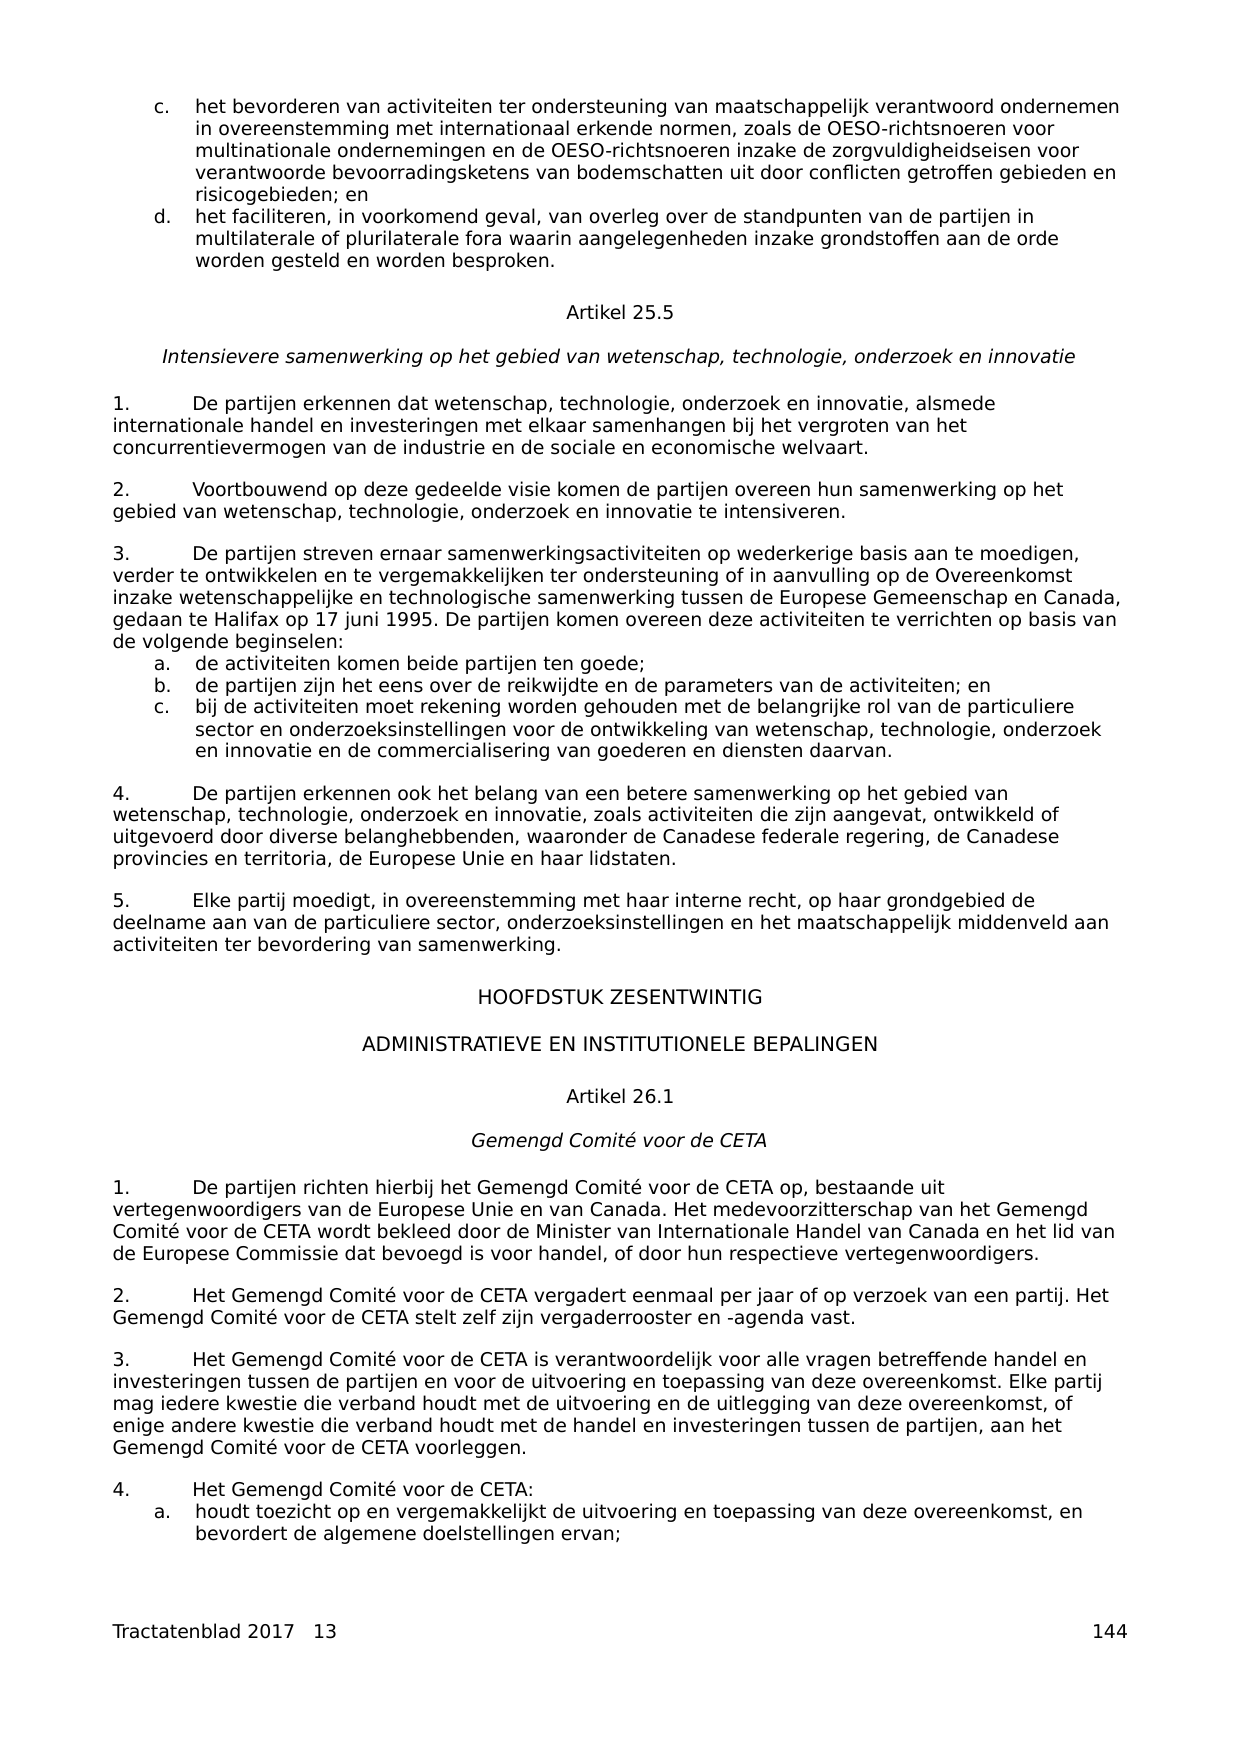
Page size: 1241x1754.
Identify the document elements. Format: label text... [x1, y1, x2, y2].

text 4. Het Gemengd Comité voor de CETA: [112, 1479, 1128, 1501]
text 4. De partijen erkennen ook het belang van een betere samenwerking op het gebied van wetenschap, technologie, onderzoek en innovatie, zoals activiteiten die zijn aangevat, ontwikkeld of uitgevoerd door diverse belanghebbenden, waaronder de Canadese federale regering, de Canadese provincies en territoria, de Europese Unie en haar lidstaten. [112, 782, 1128, 870]
text a. houdt toezicht op en vergemakkelijkt de uitvoering en toepassing van deze overeenkomst, en bevordert de algemene doelstellingen ervan; [153, 1501, 1128, 1545]
text 2. Het Gemengd Comité voor de CETA vergadert eenmaal per jaar of op verzoek van een partij. Het Gemengd Comité voor de CETA stelt zelf zijn vergaderrooster en -agenda vast. [112, 1285, 1128, 1329]
subtitle Artikel 26.1 Gemengd Comité voor de CETA [112, 1086, 1128, 1152]
text 2. Voortbouwend op deze gedeelde visie komen de partijen overeen hun samenwerking op het gebied van wetenschap, technologie, onderzoek en innovatie te intensiveren. [112, 479, 1128, 523]
text 1. De partijen erkennen dat wetenschap, technologie, onderzoek en innovatie, alsmede internationale handel en investeringen met elkaar samenhangen bij het vergroten van het concurrentievermogen van de industrie en de sociale en economische welvaart. [112, 393, 1128, 459]
text c. bij de activiteiten moet rekening worden gehouden met de belangrijke rol van de particuliere sector en onderzoeksinstellingen voor de ontwikkeling van wetenschap, technologie, onderzoek en innovatie en de commercialisering van goederen en diensten daarvan. [153, 696, 1128, 762]
text 3. De partijen streven ernaar samenwerkingsactiviteiten op wederkerige basis aan te moedigen, verder te ontwikkelen en te vergemakkelijken ter ondersteuning of in aanvulling op de Overeenkomst inzake wetenschappelijke en technologische samenwerking tussen de Europese Gemeenschap en Canada, gedaan te Halifax op 17 juni 1995. De partijen komen overeen deze activiteiten te verrichten op basis van de volgende beginselen: [112, 543, 1128, 652]
subtitle HOOFDSTUK ZESENTWINTIG ADMINISTRATIEVE EN INSTITUTIONELE BEPALINGEN [112, 986, 1128, 1056]
text 1. De partijen richten hierbij het Gemengd Comité voor de CETA op, bestaande uit vertegenwoordigers van de Europese Unie en van Canada. Het medevoorzitterschap van het Gemengd Comité voor de CETA wordt bekleed door de Minister van Internationale Handel van Canada en het lid van de Europese Commissie dat bevoegd is voor handel, of door hun respectieve vertegenwoordigers. [112, 1177, 1128, 1265]
text 5. Elke partij moedigt, in overeenstemming met haar interne recht, op haar grondgebied de deelname aan van de particuliere sector, onderzoeksinstellingen en het maatschappelijk middenveld aan activiteiten ter bevordering van samenwerking. [112, 890, 1128, 956]
text d. het faciliteren, in voorkomend geval, van overleg over de standpunten van de partijen in multilaterale of plurilaterale fora waarin aangelegenheden inzake grondstoffen aan de orde worden gesteld en worden besproken. [153, 206, 1128, 272]
text b. de partijen zijn het eens over de reikwijdte en de parameters van de activiteiten; en [153, 674, 1128, 696]
text 3. Het Gemengd Comité voor de CETA is verantwoordelijk voor alle vragen betreffende handel en investeringen tussen de partijen en voor de uitvoering en toepassing van deze overeenkomst. Elke partij mag iedere kwestie die verband houdt met de uitvoering en de uitlegging van deze overeenkomst, of enige andere kwestie die verband houdt met de handel en investeringen tussen de partijen, aan het Gemengd Comité voor de CETA voorleggen. [112, 1349, 1128, 1459]
text a. de activiteiten komen beide partijen ten goede; [153, 652, 1128, 674]
subtitle Artikel 25.5 Intensievere samenwerking op het gebied van wetenschap, technologie, onderzoek en innovatie [112, 302, 1128, 368]
text c. het bevorderen van activiteiten ter ondersteuning van maatschappelijk verantwoord ondernemen in overeenstemming met internationaal erkende normen, zoals de OESO-richtsnoeren voor multinationale ondernemingen en de OESO-richtsnoeren inzake de zorgvuldigheidseisen voor verantwoorde bevoorradingsketens van bodemschatten uit door conflicten getroffen gebieden en risicogebieden; en [153, 96, 1128, 206]
